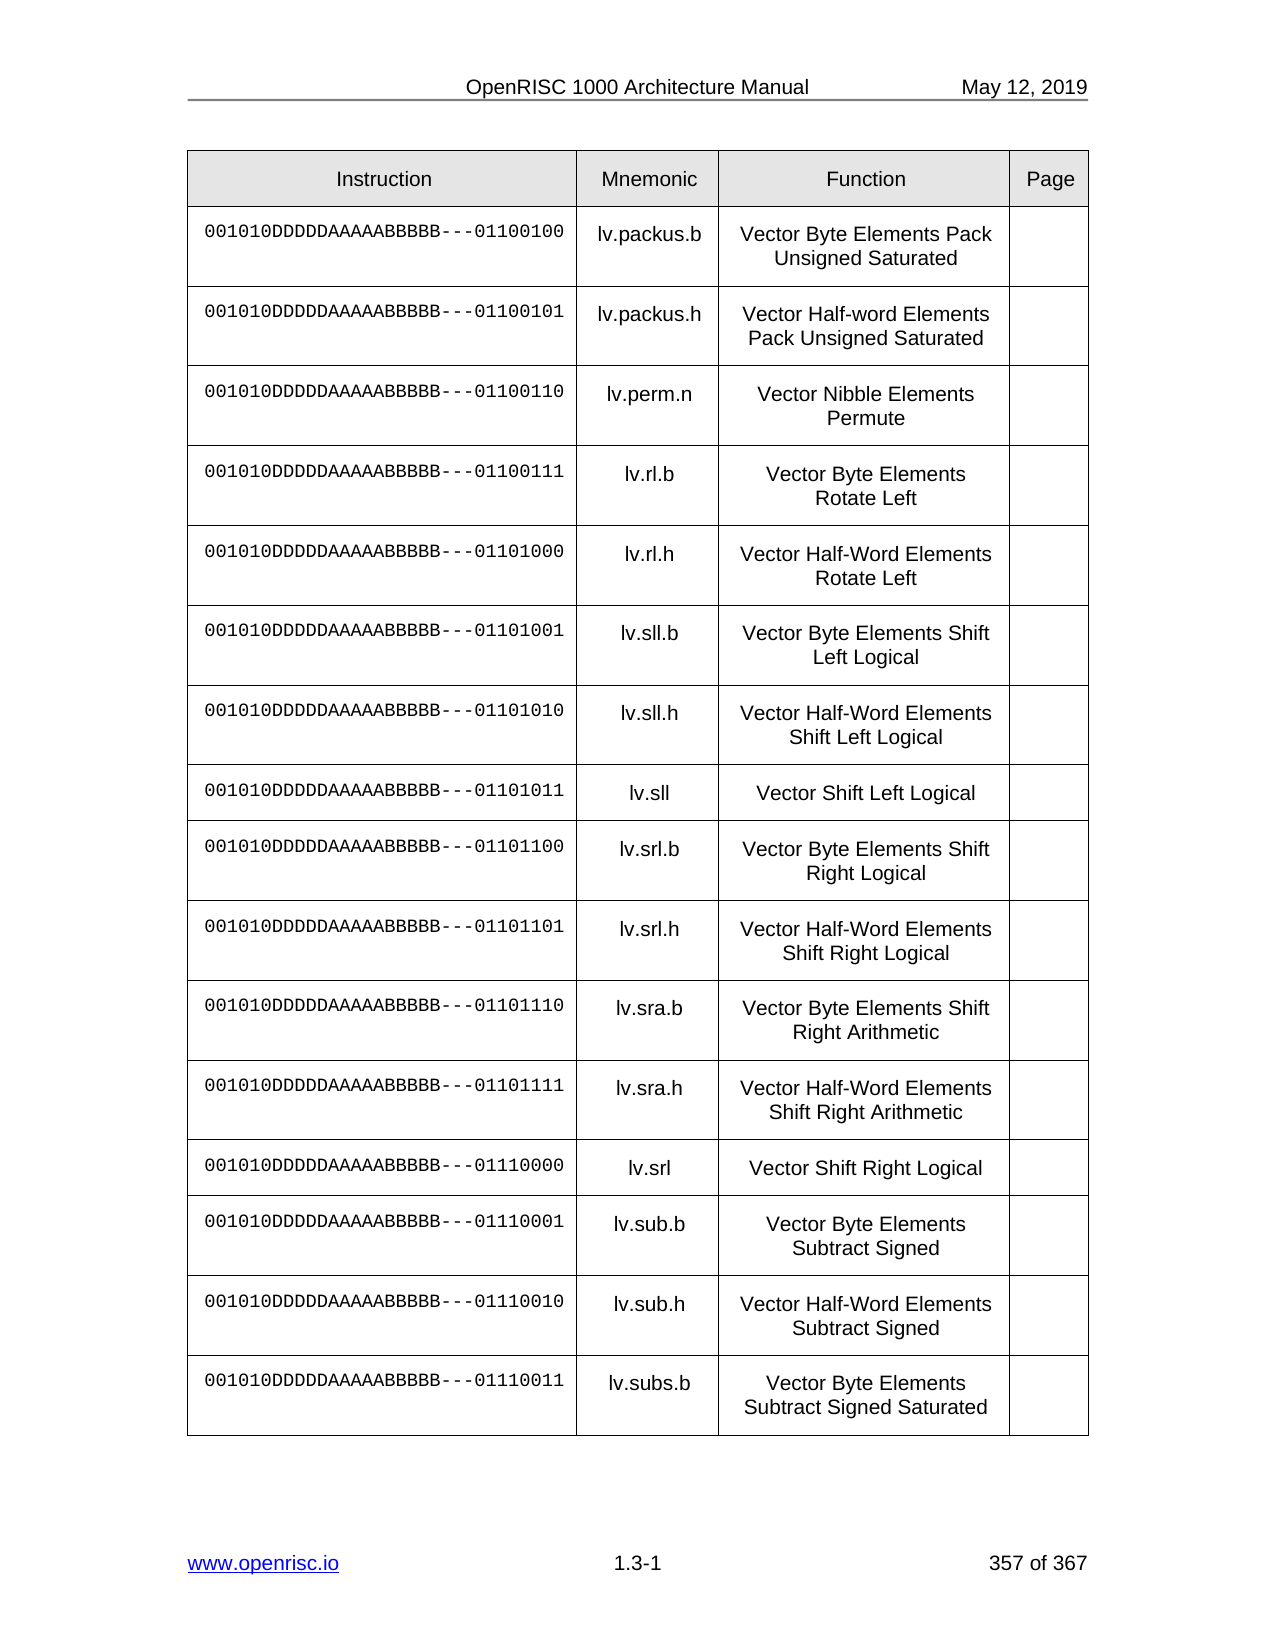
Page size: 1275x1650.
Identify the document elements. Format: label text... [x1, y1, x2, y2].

table_cell Vector Byte Elements Shift Left Logical [719, 606, 1009, 684]
table_cell 001010DDDDDAAAAABBBBB---01101111 [188, 1061, 576, 1139]
table_cell Vector Half-Word Elements Subtract Signed [719, 1276, 1009, 1355]
table_cell Vector Byte Elements Pack Unsigned Saturated [719, 207, 1009, 286]
table_cell lv.perm.n [577, 366, 718, 445]
table_cell lv.sra.h [577, 1061, 718, 1139]
table_cell [1010, 207, 1088, 286]
table_header Mnemonic [577, 151, 718, 206]
table_cell 001010DDDDDAAAAABBBBB---01101010 [188, 686, 576, 764]
table_cell 001010DDDDDAAAAABBBBB---01101001 [188, 606, 576, 684]
table_cell 001010DDDDDAAAAABBBBB---01101100 [188, 821, 576, 900]
table_cell lv.packus.b [577, 207, 718, 286]
table_cell [1010, 765, 1088, 820]
table_cell lv.rl.h [577, 526, 718, 605]
table_cell 001010DDDDDAAAAABBBBB---01100111 [188, 446, 576, 525]
table_header Instruction [188, 151, 576, 206]
table_cell Vector Byte Elements Shift Right Arithmetic [719, 981, 1009, 1059]
table_cell Vector Byte Elements Shift Right Logical [719, 821, 1009, 900]
table_cell lv.sll [577, 765, 718, 820]
table_cell 001010DDDDDAAAAABBBBB---01100101 [188, 287, 576, 365]
table_cell 001010DDDDDAAAAABBBBB---01101000 [188, 526, 576, 605]
table_cell 001010DDDDDAAAAABBBBB---01110011 [188, 1356, 576, 1434]
table_cell lv.sub.b [577, 1196, 718, 1275]
table_cell lv.srl.h [577, 901, 718, 980]
table_cell 001010DDDDDAAAAABBBBB---01110000 [188, 1140, 576, 1195]
table_cell [1010, 981, 1088, 1059]
table_cell [1010, 366, 1088, 445]
table_cell 001010DDDDDAAAAABBBBB---01101101 [188, 901, 576, 980]
table_cell 001010DDDDDAAAAABBBBB---01101011 [188, 765, 576, 820]
table_cell [1010, 1356, 1088, 1434]
table_cell lv.rl.b [577, 446, 718, 525]
table_cell [1010, 446, 1088, 525]
table_cell [1010, 1276, 1088, 1355]
table_cell lv.srl [577, 1140, 718, 1195]
table_cell [1010, 526, 1088, 605]
table_cell Vector Shift Right Logical [719, 1140, 1009, 1195]
table_cell Vector Nibble Elements Permute [719, 366, 1009, 445]
table_cell 001010DDDDDAAAAABBBBB---01110010 [188, 1276, 576, 1355]
table_cell Vector Half-Word Elements Shift Right Logical [719, 901, 1009, 980]
table_cell 001010DDDDDAAAAABBBBB---01110001 [188, 1196, 576, 1275]
table_cell 001010DDDDDAAAAABBBBB---01100110 [188, 366, 576, 445]
table_header Page [1010, 151, 1088, 206]
table_cell Vector Half-Word Elements Shift Left Logical [719, 686, 1009, 764]
table_cell [1010, 821, 1088, 900]
table_cell lv.sub.h [577, 1276, 718, 1355]
table_cell Vector Half-Word Elements Rotate Left [719, 526, 1009, 605]
table_cell [1010, 1140, 1088, 1195]
table_cell Vector Byte Elements Subtract Signed [719, 1196, 1009, 1275]
table_cell [1010, 606, 1088, 684]
table_cell lv.packus.h [577, 287, 718, 365]
table_cell lv.sra.b [577, 981, 718, 1059]
table_cell Vector Shift Left Logical [719, 765, 1009, 820]
table_cell lv.subs.b [577, 1356, 718, 1434]
table_cell Vector Half-word Elements Pack Unsigned Saturated [719, 287, 1009, 365]
table_cell 001010DDDDDAAAAABBBBB---01101110 [188, 981, 576, 1059]
table_cell [1010, 287, 1088, 365]
table_cell [1010, 686, 1088, 764]
table_cell lv.srl.b [577, 821, 718, 900]
table_cell [1010, 901, 1088, 980]
table_cell lv.sll.h [577, 686, 718, 764]
table_header Function [719, 151, 1009, 206]
table_cell lv.sll.b [577, 606, 718, 684]
table_cell Vector Half-Word Elements Shift Right Arithmetic [719, 1061, 1009, 1139]
table_cell Vector Byte Elements Subtract Signed Saturated [719, 1356, 1009, 1434]
table_cell [1010, 1061, 1088, 1139]
table_cell Vector Byte Elements Rotate Left [719, 446, 1009, 525]
table_cell 001010DDDDDAAAAABBBBB---01100100 [188, 207, 576, 286]
table_cell [1010, 1196, 1088, 1275]
